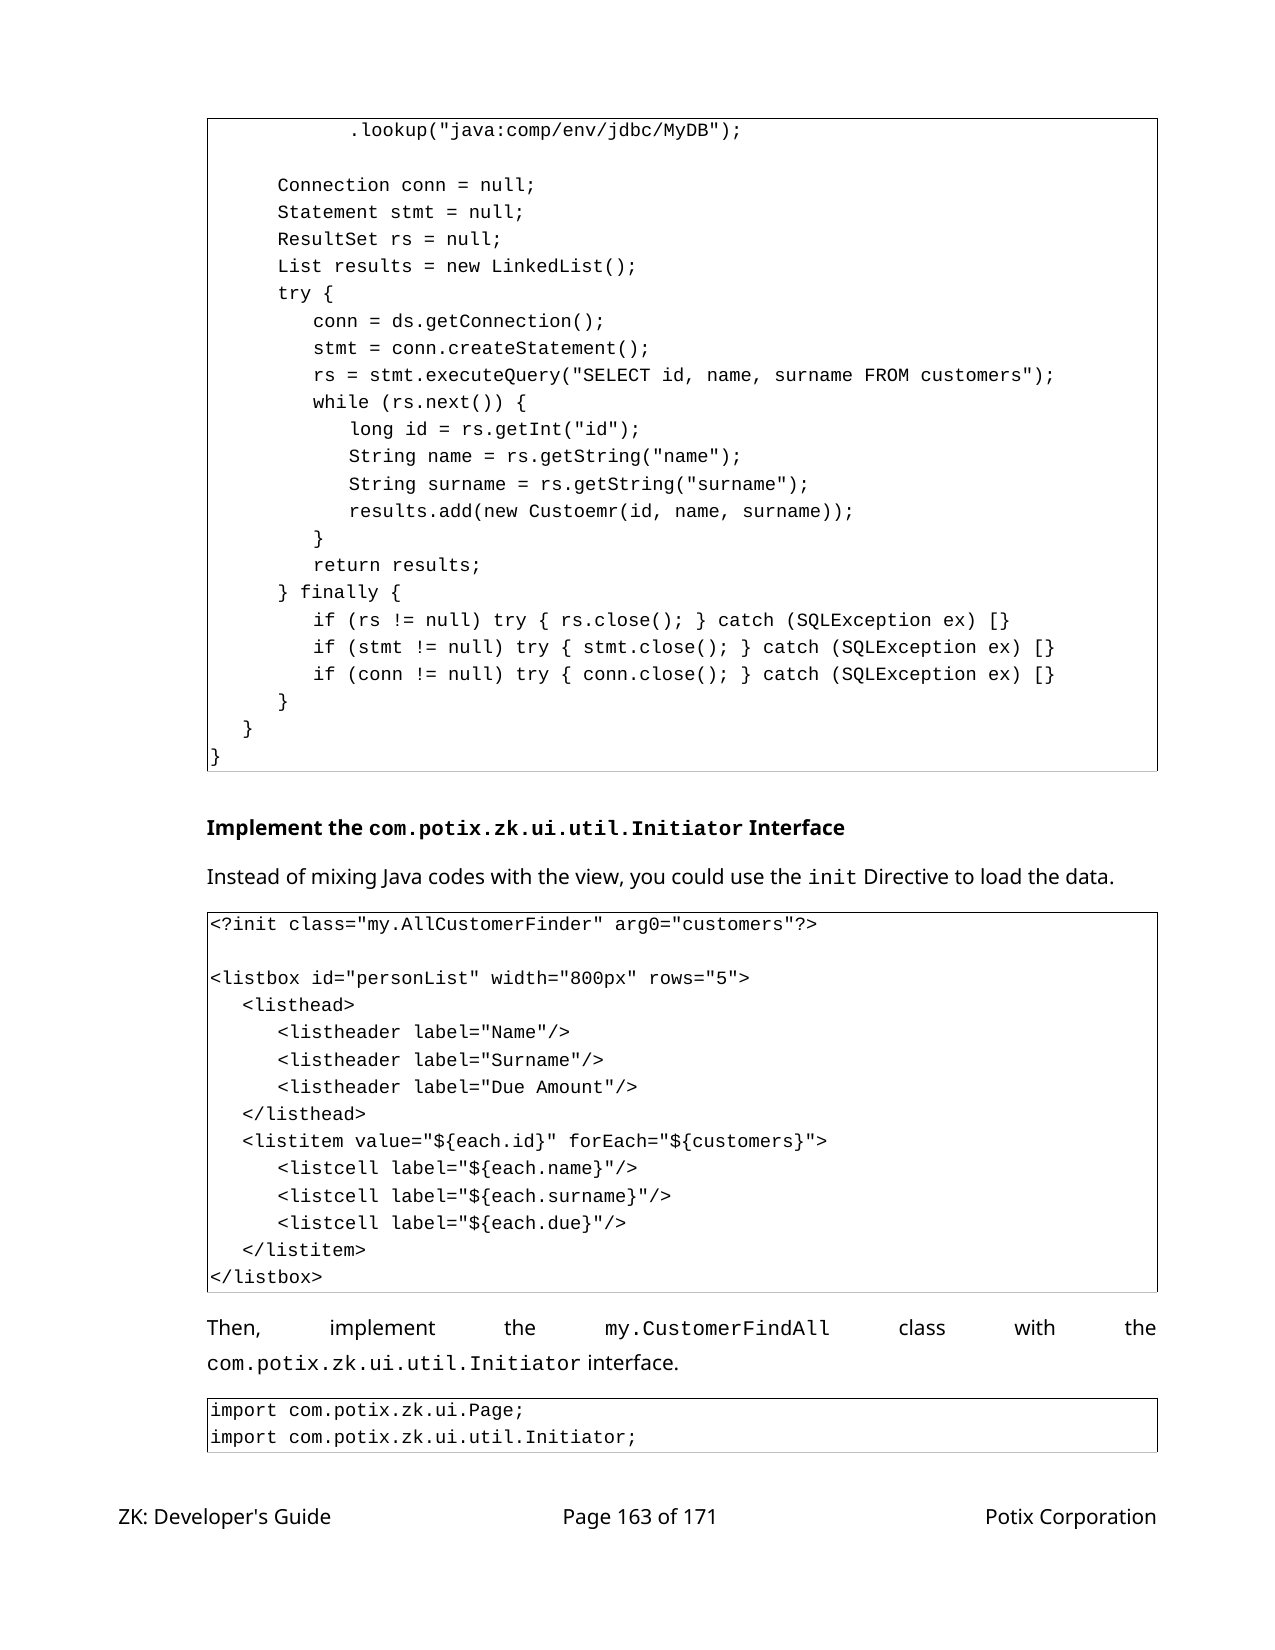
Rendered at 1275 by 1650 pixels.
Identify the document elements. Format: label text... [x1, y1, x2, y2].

text if (stmt != null) try { stmt.close(); } catch (SQLException ex) [} [208, 635, 1157, 659]
text } [208, 716, 1157, 741]
text <listitem value="${each.id}" forEach="${customers}"> [208, 1129, 1157, 1153]
text try { [208, 281, 1157, 306]
text </listhead> [208, 1102, 1157, 1126]
text <listheader label="Due Amount"/> [208, 1075, 1157, 1099]
text Connection conn = null; [208, 172, 1157, 197]
text </listbox> [208, 1265, 1157, 1292]
text } [208, 526, 1157, 550]
text rs = stmt.executeQuery("SELECT id, name, surname FROM customers"); [208, 363, 1157, 387]
text conn = ds.getConnection(); [208, 308, 1157, 333]
subtitle Implement the com.potix.zk.ui.util.Initiator Interface [207, 813, 1157, 842]
text if (conn != null) try { conn.close(); } catch (SQLException ex) [} [208, 662, 1157, 686]
text <listcell label="${each.name}"/> [208, 1156, 1157, 1181]
text <listheader label="Name"/> [208, 1020, 1157, 1044]
text stmt = conn.createStatement(); [208, 336, 1157, 360]
text String surname = rs.getString("surname"); [208, 472, 1157, 496]
text ResultSet rs = null; [208, 227, 1157, 251]
text } finally { [208, 580, 1157, 604]
text if (rs != null) try { rs.close(); } catch (SQLException ex) [} [208, 607, 1157, 632]
text } [208, 689, 1157, 713]
text import com.potix.zk.ui.util.Initiator; [208, 1425, 1157, 1452]
text import com.potix.zk.ui.Page; [208, 1399, 1157, 1422]
text <listhead> [208, 993, 1157, 1017]
text </listitem> [208, 1238, 1157, 1262]
text <listcell label="${each.due}"/> [208, 1211, 1157, 1235]
text long id = rs.getInt("id"); [208, 417, 1157, 441]
text Statement stmt = null; [208, 200, 1157, 224]
text } [208, 743, 1157, 771]
text <listbox id="personList" width="800px" rows="5"> [208, 966, 1157, 990]
text return results; [208, 553, 1157, 577]
text <?init class="my.AllCustomerFinder" arg0="customers"?> [208, 913, 1157, 936]
text <listcell label="${each.surname}"/> [208, 1183, 1157, 1208]
text String name = rs.getString("name"); [208, 444, 1157, 469]
text <listheader label="Surname"/> [208, 1047, 1157, 1072]
text Instead of mixing Java codes with the view, you could use the init Directive to load the data. [207, 862, 1157, 891]
text while (rs.next()) { [208, 390, 1157, 414]
text .lookup("java:comp/env/jdbc/MyDB"); [208, 119, 1157, 142]
text Then, implement the my.CustomerFindAll class with the com.potix.zk.ui.util.Initiator interface. [207, 1313, 1157, 1377]
text results.add(new Custoemr(id, name, surname)); [208, 499, 1157, 523]
text List results = new LinkedList(); [208, 254, 1157, 278]
